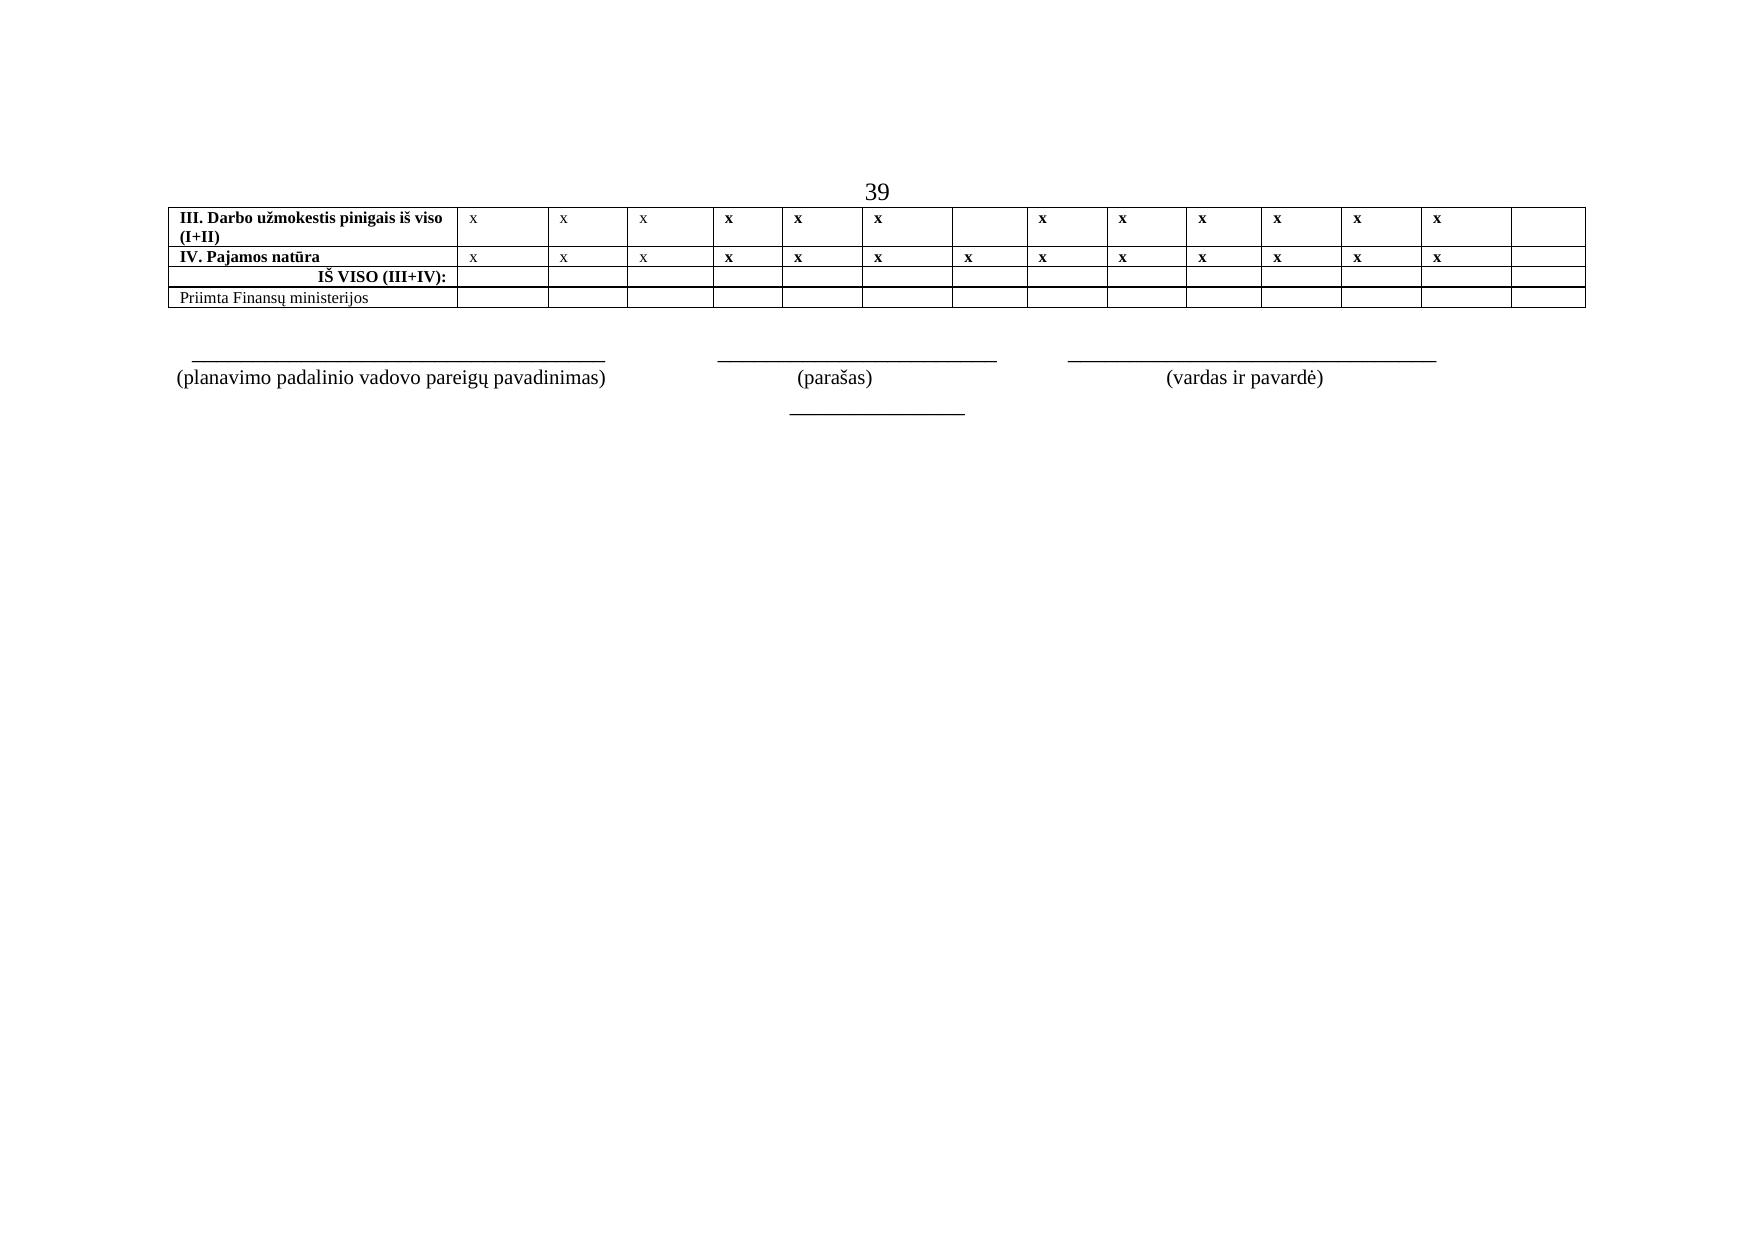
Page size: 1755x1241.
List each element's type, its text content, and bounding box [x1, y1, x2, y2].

table_cell x [549, 247, 627, 266]
table_cell x [458, 247, 548, 266]
table_cell x [714, 208, 782, 246]
table_cell [953, 288, 1027, 307]
table_cell IV. Pajamos natūra [169, 247, 457, 266]
table_cell [1028, 288, 1107, 307]
table_cell [458, 288, 548, 307]
table_cell [714, 288, 782, 307]
table_cell [1512, 288, 1585, 307]
table_cell x [458, 208, 548, 246]
table_cell x [1262, 247, 1341, 266]
table_cell [1342, 288, 1421, 307]
table_cell x [628, 208, 713, 246]
table_cell [549, 288, 627, 307]
table_cell [953, 267, 1027, 286]
table_cell [458, 267, 548, 286]
table_cell x [863, 247, 952, 266]
table_cell x [1342, 208, 1421, 246]
table_cell [1512, 208, 1585, 246]
table_cell [1187, 267, 1261, 286]
table_cell [1028, 267, 1107, 286]
table_cell x [1422, 208, 1511, 246]
table_cell [953, 208, 1027, 246]
table_cell x [783, 247, 862, 266]
table_cell [1422, 288, 1511, 307]
table_cell x [1187, 247, 1261, 266]
table_cell x [1342, 247, 1421, 266]
table_cell x [953, 247, 1027, 266]
table_cell [1512, 247, 1585, 266]
table_cell x [863, 208, 952, 246]
table_cell [863, 267, 952, 286]
text (planavimo padalinio vadovo pareigų pavadinimas) (parašas) (vardas ir pavardė) [118, 365, 1636, 389]
table_cell IŠ VISO (III+IV): [169, 267, 457, 286]
table_cell x [1108, 247, 1186, 266]
table_cell [549, 267, 627, 286]
table_cell [1342, 267, 1421, 286]
table_cell [1187, 288, 1261, 307]
table_cell [714, 267, 782, 286]
table_cell [1422, 267, 1511, 286]
table_cell Priimta Finansų ministerijos [169, 288, 457, 307]
table_cell [628, 288, 713, 307]
table_cell [628, 267, 713, 286]
table_cell x [1422, 247, 1511, 266]
table_cell x [1028, 208, 1107, 246]
table_cell [1262, 267, 1341, 286]
table_cell x [549, 208, 627, 246]
table_cell x [783, 208, 862, 246]
table_cell [783, 267, 862, 286]
table_cell [1108, 288, 1186, 307]
table_cell [1108, 267, 1186, 286]
table_cell [1262, 288, 1341, 307]
table_cell x [1108, 208, 1186, 246]
table_cell x [1187, 208, 1261, 246]
table_cell x [628, 247, 713, 266]
table_cell x [1028, 247, 1107, 266]
table_cell x [1262, 208, 1341, 246]
table_cell [863, 288, 952, 307]
table_cell III. Darbo užmokestis pinigais iš viso (I+II) [169, 208, 457, 246]
table_cell [1512, 267, 1585, 286]
table_cell x [714, 247, 782, 266]
table_cell [783, 288, 862, 307]
text ______________ [118, 389, 1636, 418]
